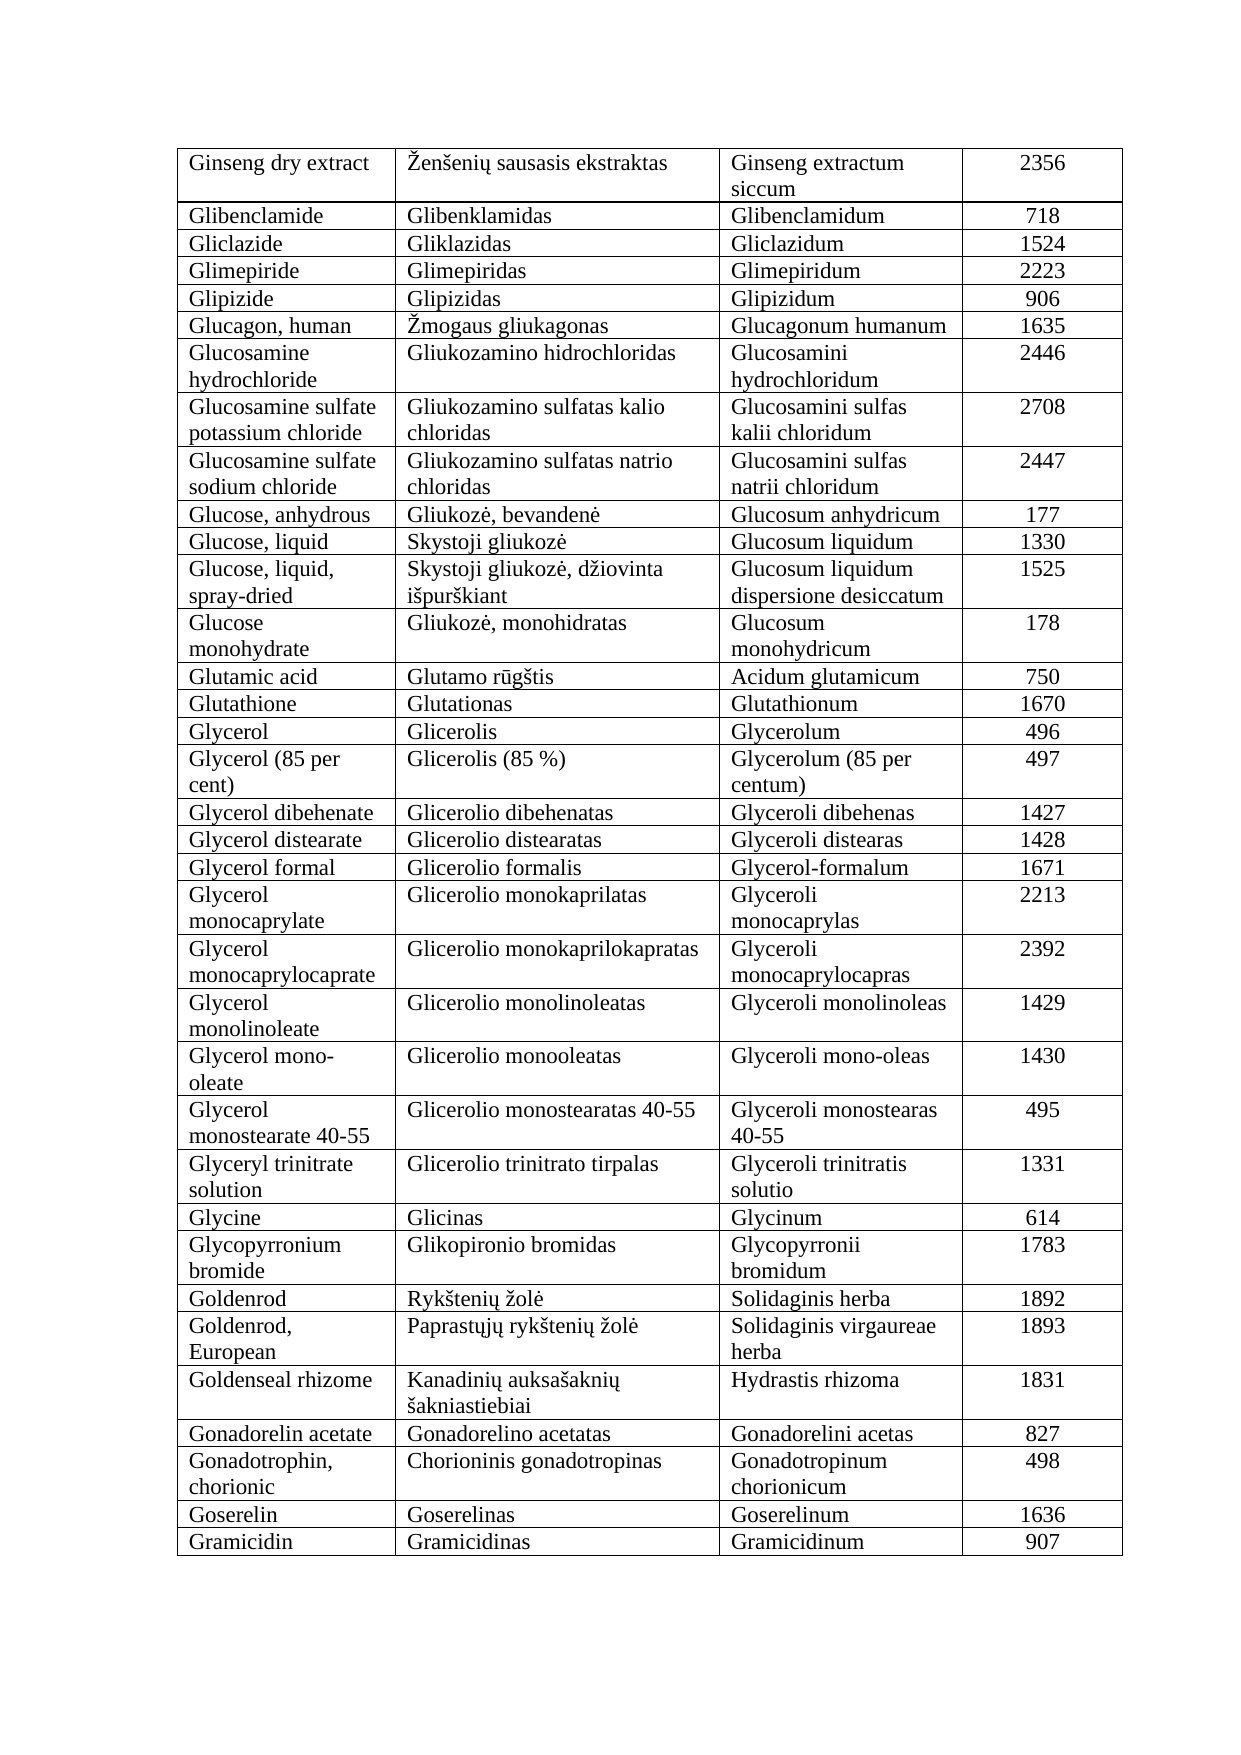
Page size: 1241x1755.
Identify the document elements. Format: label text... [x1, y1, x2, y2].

table_cell Skystoji gliukozė [396, 528, 719, 554]
table_cell 906 [963, 285, 1122, 311]
table_cell Glutationas [396, 690, 719, 717]
table_cell 498 [963, 1447, 1122, 1500]
table_cell Glipizidas [396, 285, 719, 311]
table_cell Glicerolis [396, 718, 719, 744]
table_cell Gliklazidas [396, 230, 719, 256]
table_cell 177 [963, 501, 1122, 527]
table_cell Glimepiridum [720, 257, 962, 283]
table_cell Glycerolum (85 per centum) [720, 745, 962, 798]
table_cell Gonadorelini acetas [720, 1420, 962, 1446]
table_cell Ginseng extractum siccum [720, 149, 962, 201]
table_cell Glycerol dibehenate [178, 799, 395, 825]
table_cell 750 [963, 663, 1122, 689]
table_cell Chorioninis gonadotropinas [396, 1447, 719, 1500]
table_cell Gramicidinas [396, 1528, 719, 1554]
table_cell Glycerol distearate [178, 826, 395, 853]
table_cell Glyceroli monocaprylocapras [720, 935, 962, 987]
table_cell Glycerol-formalum [720, 854, 962, 880]
table_cell Glicerolio trinitrato tirpalas [396, 1150, 719, 1202]
table_cell Glycerol [178, 718, 395, 744]
table_cell Glicerolio monokaprilokapratas [396, 935, 719, 987]
table_cell Glicerolio monokaprilatas [396, 881, 719, 934]
table_cell 827 [963, 1420, 1122, 1446]
table_cell Glyceroli dibehenas [720, 799, 962, 825]
table_cell Glicerolio monooleatas [396, 1042, 719, 1095]
table_cell 497 [963, 745, 1122, 798]
table_cell 1427 [963, 799, 1122, 825]
table_cell Ginseng dry extract [178, 149, 395, 201]
table_cell Glicerolio monolinoleatas [396, 989, 719, 1041]
table_cell Glutathione [178, 690, 395, 717]
table_cell Goserelinum [720, 1501, 962, 1527]
table_cell 2223 [963, 257, 1122, 283]
table_cell Goserelinas [396, 1501, 719, 1527]
table_cell Acidum glutamicum [720, 663, 962, 689]
table_cell Rykštenių žolė [396, 1285, 719, 1311]
table_cell 2213 [963, 881, 1122, 934]
table_cell Gliclazide [178, 230, 395, 256]
table_cell 178 [963, 609, 1122, 662]
table_cell Glicerolio distearatas [396, 826, 719, 853]
table_cell Goldenrod, European [178, 1312, 395, 1365]
table_cell Solidaginis virgaureae herba [720, 1312, 962, 1365]
table_cell 2356 [963, 149, 1122, 201]
table_cell 1831 [963, 1366, 1122, 1418]
table_cell Glicerolio formalis [396, 854, 719, 880]
table_cell Goserelin [178, 1501, 395, 1527]
table_cell Gonadotrophin, chorionic [178, 1447, 395, 1500]
table_cell Glycerol formal [178, 854, 395, 880]
table_cell Glycerolum [720, 718, 962, 744]
table_cell Glucosum monohydricum [720, 609, 962, 662]
table_cell Gliukozė, monohidratas [396, 609, 719, 662]
table_cell 1330 [963, 528, 1122, 554]
table_cell Glyceroli monocaprylas [720, 881, 962, 934]
table_cell 1892 [963, 1285, 1122, 1311]
table_cell Goldenseal rhizome [178, 1366, 395, 1418]
table_cell Glyceryl trinitrate solution [178, 1150, 395, 1202]
table_cell 1636 [963, 1501, 1122, 1527]
table_cell 2446 [963, 339, 1122, 392]
table_cell 2392 [963, 935, 1122, 987]
table_cell Glyceroli mono-oleas [720, 1042, 962, 1095]
table_cell Glucagon, human [178, 312, 395, 338]
table_cell Glucosamine hydrochloride [178, 339, 395, 392]
table_cell Glucosamini sulfas natrii chloridum [720, 447, 962, 499]
table_cell 718 [963, 203, 1122, 229]
table_cell 1331 [963, 1150, 1122, 1202]
table_cell 1524 [963, 230, 1122, 256]
table_cell Gramicidin [178, 1528, 395, 1554]
table_cell Glucosamini sulfas kalii chloridum [720, 393, 962, 446]
table_cell 907 [963, 1528, 1122, 1554]
table_cell Glucosum liquidum [720, 528, 962, 554]
table_cell Glyceroli distearas [720, 826, 962, 853]
table_cell 1635 [963, 312, 1122, 338]
table_cell 1670 [963, 690, 1122, 717]
table_cell Glicinas [396, 1204, 719, 1230]
table_cell Glucosamine sulfate sodium chloride [178, 447, 395, 499]
table_cell Glucose, liquid, spray-dried [178, 555, 395, 608]
table_cell Kanadinių auksašaknių šakniastiebiai [396, 1366, 719, 1418]
table_cell 614 [963, 1204, 1122, 1230]
table_cell Glycine [178, 1204, 395, 1230]
table_cell Glucosamini hydrochloridum [720, 339, 962, 392]
table_cell Glycerol (85 per cent) [178, 745, 395, 798]
table_cell Glibenclamidum [720, 203, 962, 229]
table_cell Paprastųjų rykštenių žolė [396, 1312, 719, 1365]
table_cell Glucosum anhydricum [720, 501, 962, 527]
table_cell Gramicidinum [720, 1528, 962, 1554]
table_cell Goldenrod [178, 1285, 395, 1311]
table_cell Glicerolio monostearatas 40-55 [396, 1096, 719, 1149]
table_cell Hydrastis rhizoma [720, 1366, 962, 1418]
table_cell Gonadorelin acetate [178, 1420, 395, 1446]
table_cell Glyceroli monostearas 40-55 [720, 1096, 962, 1149]
table_cell Glyceroli trinitratis solutio [720, 1150, 962, 1202]
table_cell 2708 [963, 393, 1122, 446]
table_cell Žmogaus gliukagonas [396, 312, 719, 338]
table_cell Glucose, liquid [178, 528, 395, 554]
table_cell Gliukozamino sulfatas kalio chloridas [396, 393, 719, 446]
table_cell 1429 [963, 989, 1122, 1041]
table_cell Glycerol monostearate 40-55 [178, 1096, 395, 1149]
table_cell 495 [963, 1096, 1122, 1149]
table_cell Glimepiride [178, 257, 395, 283]
table_cell Glutamic acid [178, 663, 395, 689]
table_cell Gonadotropinum chorionicum [720, 1447, 962, 1500]
table_cell Glycopyrronium bromide [178, 1231, 395, 1284]
table_cell 2447 [963, 447, 1122, 499]
table_cell 1525 [963, 555, 1122, 608]
table_cell Glycerol mono-oleate [178, 1042, 395, 1095]
table_cell Glycinum [720, 1204, 962, 1230]
table_cell Gonadorelino acetatas [396, 1420, 719, 1446]
table_cell 496 [963, 718, 1122, 744]
table_cell 1783 [963, 1231, 1122, 1284]
table_cell Gliclazidum [720, 230, 962, 256]
table_cell 1893 [963, 1312, 1122, 1365]
table_cell 1671 [963, 854, 1122, 880]
table_cell Glicerolio dibehenatas [396, 799, 719, 825]
table_cell Glycerol monocaprylate [178, 881, 395, 934]
table_cell Gliukozamino sulfatas natrio chloridas [396, 447, 719, 499]
table_cell Ženšenių sausasis ekstraktas [396, 149, 719, 201]
table_cell Gliukozamino hidrochloridas [396, 339, 719, 392]
table_cell Glucose monohydrate [178, 609, 395, 662]
table_cell Glibenklamidas [396, 203, 719, 229]
table_cell Glimepiridas [396, 257, 719, 283]
table_cell Glutamo rūgštis [396, 663, 719, 689]
table_cell Glycopyrronii bromidum [720, 1231, 962, 1284]
table_cell Glipizide [178, 285, 395, 311]
table_cell Glucosum liquidum dispersione desiccatum [720, 555, 962, 608]
table_cell Glucosamine sulfate potassium chloride [178, 393, 395, 446]
table_cell Glycerol monocaprylocaprate [178, 935, 395, 987]
table_cell Solidaginis herba [720, 1285, 962, 1311]
table_cell Glucagonum humanum [720, 312, 962, 338]
table_cell Glutathionum [720, 690, 962, 717]
table_cell Gliukozė, bevandenė [396, 501, 719, 527]
table_cell Glipizidum [720, 285, 962, 311]
table_cell 1428 [963, 826, 1122, 853]
table_cell Glicerolis (85 %) [396, 745, 719, 798]
table_cell Glyceroli monolinoleas [720, 989, 962, 1041]
table_cell Glibenclamide [178, 203, 395, 229]
table_cell Glikopironio bromidas [396, 1231, 719, 1284]
table_cell Glucose, anhydrous [178, 501, 395, 527]
table_cell Glycerol monolinoleate [178, 989, 395, 1041]
table_cell 1430 [963, 1042, 1122, 1095]
table_cell Skystoji gliukozė, džiovinta išpurškiant [396, 555, 719, 608]
